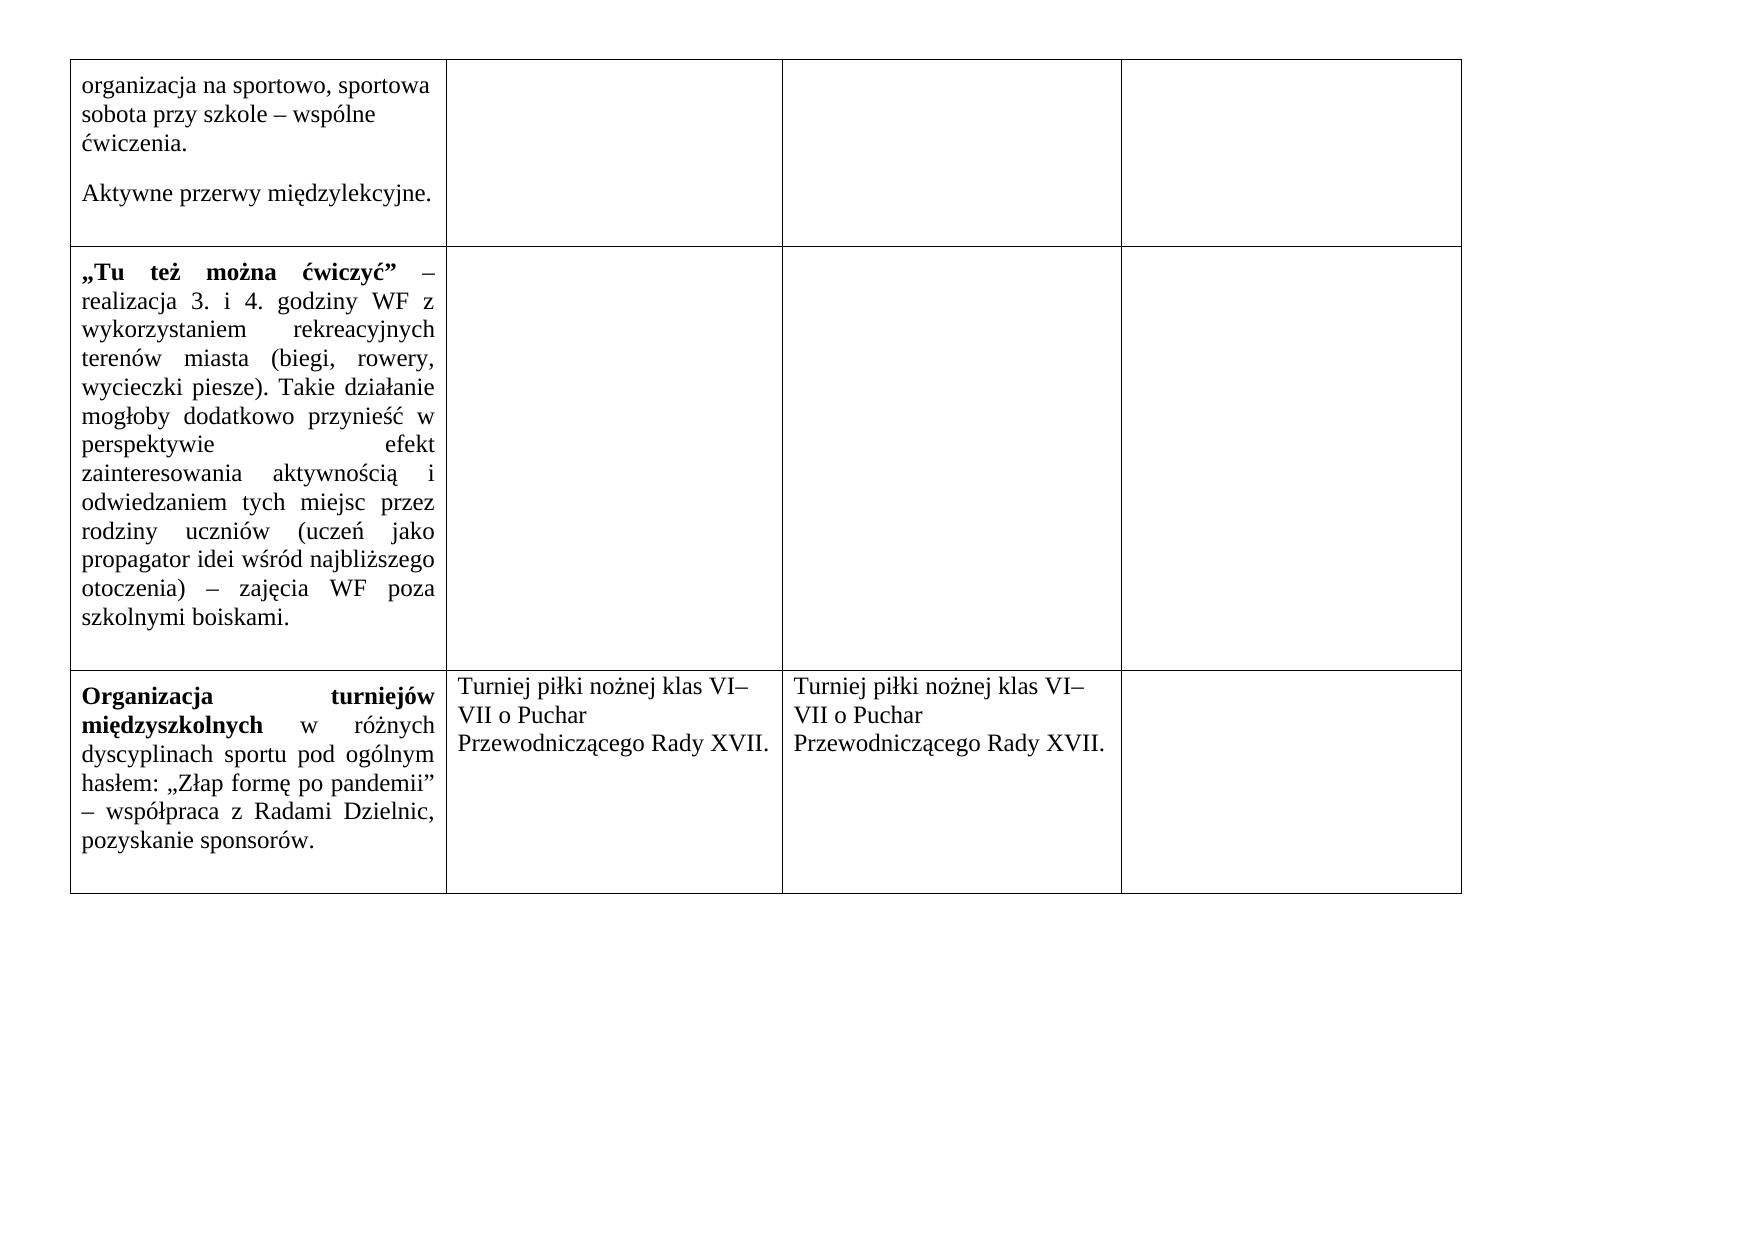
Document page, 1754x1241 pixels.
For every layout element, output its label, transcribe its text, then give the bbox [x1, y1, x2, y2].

table_cell [783, 60, 1121, 246]
table_cell Organizacja turniejów międzyszkolnych w różnych dyscyplinach sportu pod ogólnym hasłem: „Złap formę po pandemii” – współpraca z Radami Dzielnic, pozyskanie sponsorów. [71, 671, 446, 893]
table_cell [1122, 247, 1461, 670]
table_cell [1122, 671, 1461, 893]
table_cell Turniej piłki nożnej klas VI–VII o Puchar Przewodniczącego Rady XVII. [783, 671, 1121, 893]
table_cell organizacja na sportowo, sportowa sobota przy szkole – wspólne ćwiczenia. Aktywne przerwy międzylekcyjne. [71, 60, 446, 246]
table_cell [447, 247, 782, 670]
table_cell [1122, 60, 1461, 246]
table_cell [783, 247, 1121, 670]
table_cell „Tu też można ćwiczyć” – realizacja 3. i 4. godziny WF z wykorzystaniem rekreacyjnych terenów miasta (biegi, rowery, wycieczki piesze). Takie działanie mogłoby dodatkowo przynieść w perspektywie efekt zainteresowania aktywnością i odwiedzaniem tych miejsc przez rodziny uczniów (uczeń jako propagator idei wśród najbliższego otoczenia) – zajęcia WF poza szkolnymi boiskami. [71, 247, 446, 670]
table_cell [447, 60, 782, 246]
table_cell Turniej piłki nożnej klas VI–VII o Puchar Przewodniczącego Rady XVII. [447, 671, 782, 893]
